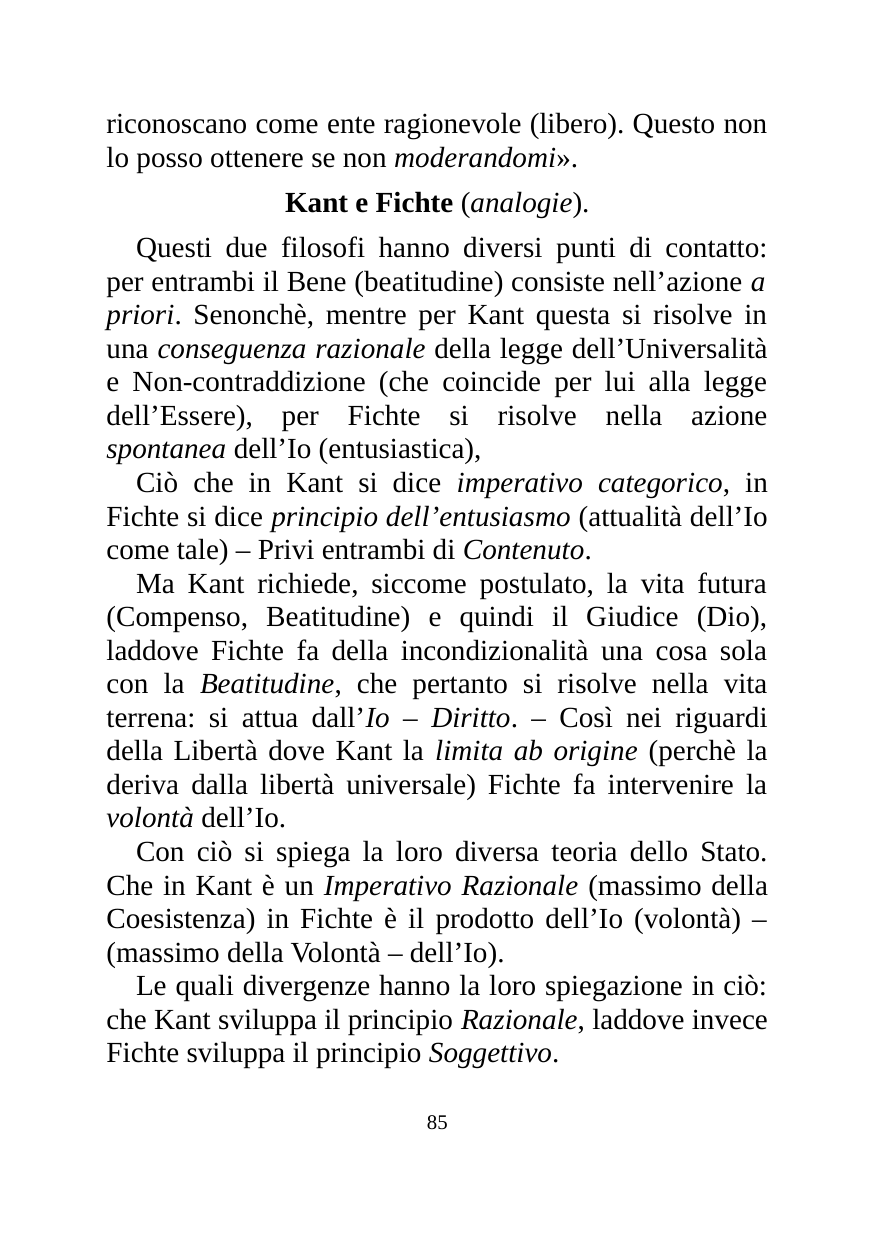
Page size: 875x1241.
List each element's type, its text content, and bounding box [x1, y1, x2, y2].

text Ciò che in Kant si dice imperativo categorico, in Fichte si dice principio dell’entusiasmo (attualità dell’Io come tale) – Privi entrambi di Contenuto. [106, 465, 768, 566]
text Questi due filosofi hanno diversi punti di contatto: per entrambi il Bene (beatitudine) consiste nell’azione a priori. Senonchè, mentre per Kant questa si risolve in una conseguenza razionale della legge dell’Universalità e Non-contraddizione (che coincide per lui alla legge dell’Essere), per Fichte si risolve nella azione spontanea dell’Io (entusiastica), [106, 230, 768, 465]
text Le quali divergenze hanno la loro spiegazione in ciò: che Kant sviluppa il principio Razionale, laddove invece Fichte sviluppa il principio Soggettivo. [106, 968, 768, 1069]
text Con ciò si spiega la loro diversa teoria dello Stato. Che in Kant è un Imperativo Razionale (massimo della Coesistenza) in Fichte è il prodotto dell’Io (volontà) – (massimo della Volontà – dell’Io). [106, 834, 768, 968]
text Ma Kant richiede, siccome postulato, la vita futura (Compenso, Beatitudine) e quindi il Giudice (Dio), laddove Fichte fa della incondizionalità una cosa sola con la Beatitudine, che pertanto si risolve nella vita terrena: si attua dall’Io – Diritto. – Così nei riguardi della Libertà dove Kant la limita ab origine (perchè la deriva dalla libertà universale) Fichte fa intervenire la volontà dell’Io. [106, 566, 768, 834]
subtitle Kant e Fichte (analogie). [106, 185, 768, 219]
text riconoscano come ente ragionevole (libero). Questo non lo posso ottenere se non moderandomi». [106, 106, 768, 173]
